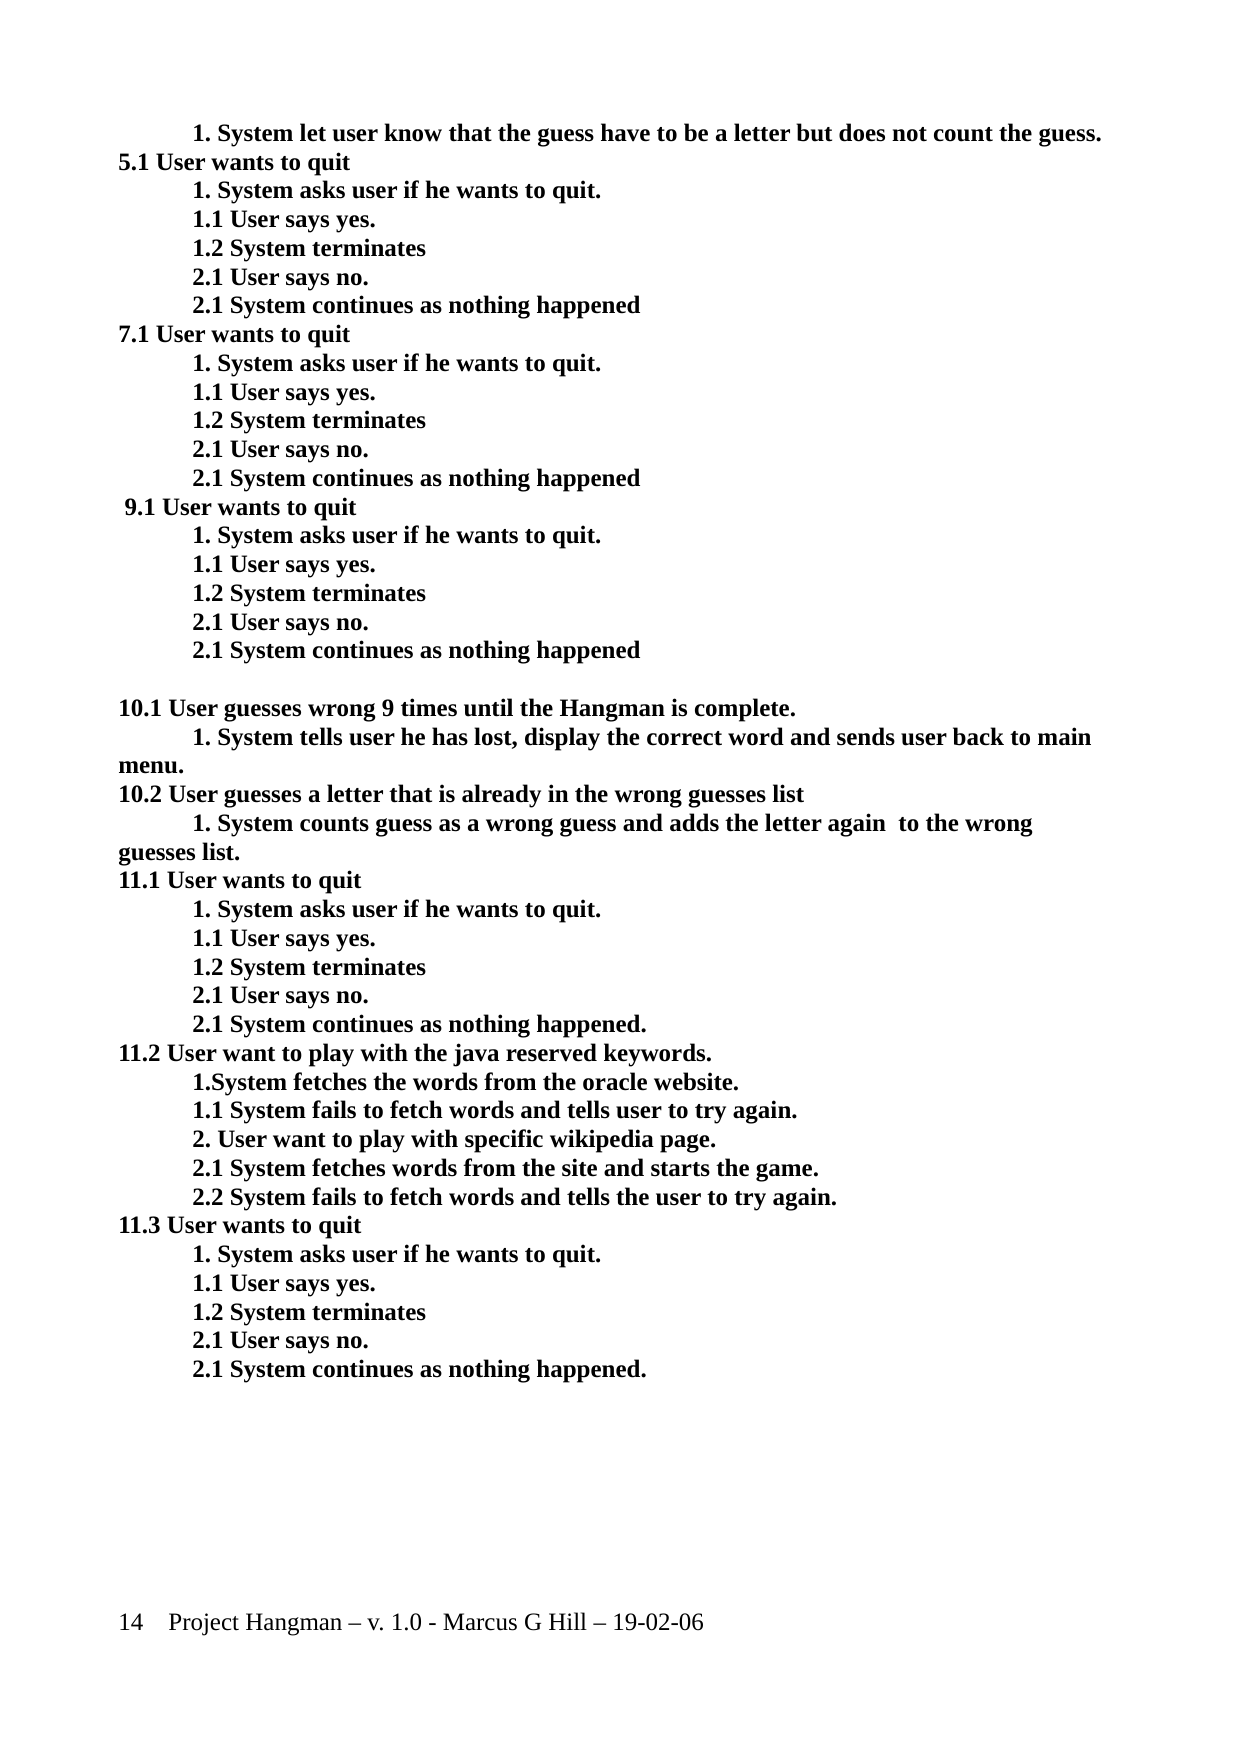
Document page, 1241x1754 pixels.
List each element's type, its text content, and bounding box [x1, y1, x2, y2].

text 10.1 User guesses wrong 9 times until the Hangman is complete. 1. System tells user he has lost, display the correct word and sends user back to main menu. [118, 664, 1122, 779]
text 11.1 User wants to quit 1. System asks user if he wants to quit. 1.1 User says yes. 1.2 System terminates 2.1 User says no. 2.1 System continues as nothing happened. 11.2 User want to play with the java reserved keywords. 1.System fetches the words from the oracle website. 1.1 System fails to fetch words and tells user to try again. 2. User want to play with specific wikipedia page. 2.1 System fetches words from the site and starts the game. 2.2 System fails to fetch words and tells the user to try again. 11.3 User wants to quit 1. System asks user if he wants to quit. 1.1 User says yes. 1.2 System terminates 2.1 User says no. 2.1 System continues as nothing happened. [118, 866, 1122, 1383]
text 1. System let user know that the guess have to be a letter but does not count the guess. 5.1 User wants to quit 1. System asks user if he wants to quit. 1.1 User says yes. 1.2 System terminates 2.1 User says no. 2.1 System continues as nothing happened 7.1 User wants to quit 1. System asks user if he wants to quit. 1.1 User says yes. 1.2 System terminates 2.1 User says no. 2.1 System continues as nothing happened 9.1 User wants to quit 1. System asks user if he wants to quit. 1.1 User says yes. 1.2 System terminates 2.1 User says no. 2.1 System continues as nothing happened [118, 118, 1122, 664]
text 10.2 User guesses a letter that is already in the wrong guesses list 1. System counts guess as a wrong guess and adds the letter again to the wrong guesses list. [118, 779, 1122, 866]
